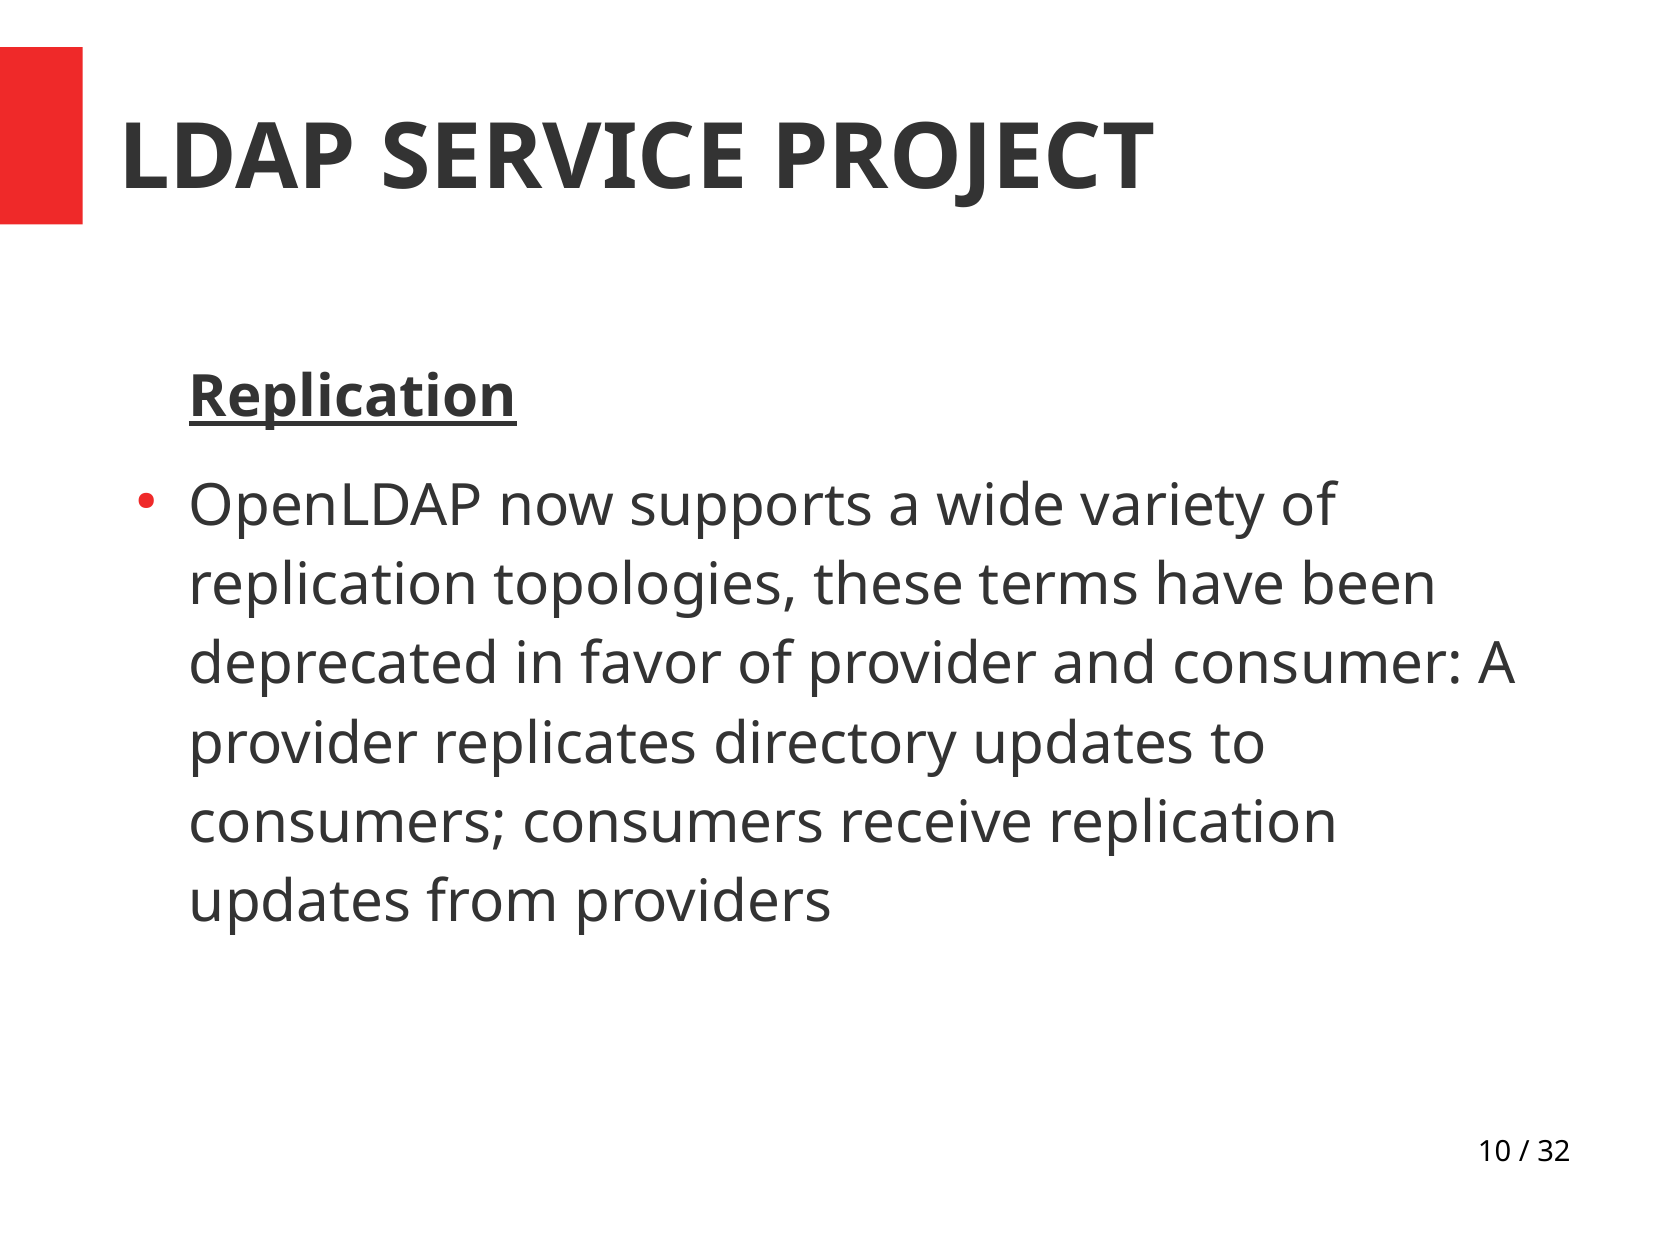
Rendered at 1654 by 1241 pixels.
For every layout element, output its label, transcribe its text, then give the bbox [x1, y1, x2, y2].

title LDAP SERVICE PROJECT [118, 49, 1571, 257]
list Replication OpenLDAP now supports a wide variety of replication topologies, these terms have been deprecated in favor of provider and consumer: A provider replicates directory updates to consumers; consumers receive replication updates from providers [118, 354, 1536, 1074]
